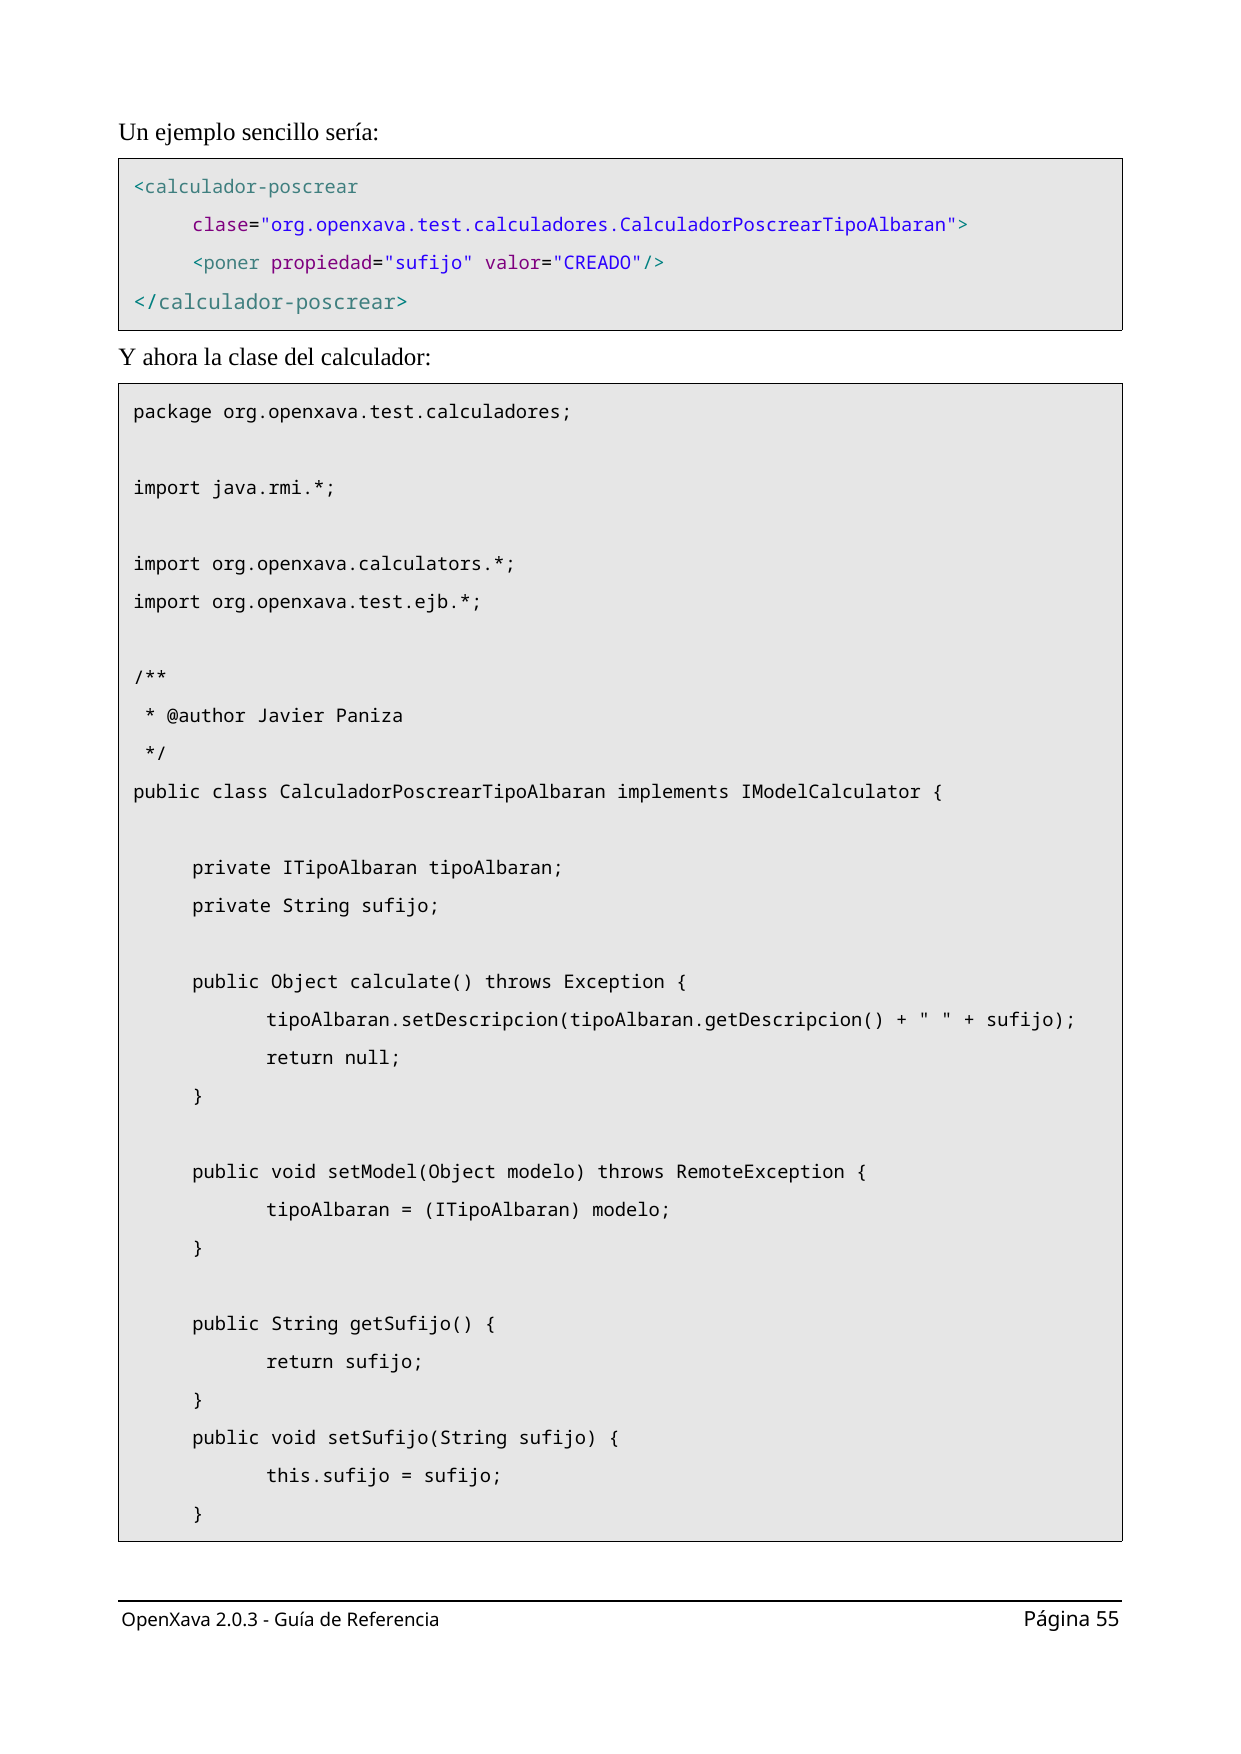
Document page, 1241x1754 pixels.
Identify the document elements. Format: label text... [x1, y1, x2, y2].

text package org.openxava.test.calculadores; [119, 384, 1122, 421]
text } [119, 1067, 1122, 1106]
text /** [119, 649, 1122, 687]
text } [119, 1486, 1122, 1541]
text */ [119, 725, 1122, 763]
text public void setSufijo(String sufijo) { [119, 1410, 1122, 1448]
text import org.openxava.test.ejb.*; [119, 573, 1122, 611]
text public class CalculadorPoscrearTipoAlbaran implements IModelCalculator { [119, 763, 1122, 801]
text tipoAlbaran = (ITipoAlbaran) modelo; [119, 1182, 1122, 1219]
text import org.openxava.calculators.*; [119, 535, 1122, 573]
text this.sufijo = sufijo; [119, 1448, 1122, 1486]
text public Object calculate() throws Exception { [119, 953, 1122, 991]
text tipoAlbaran.setDescripcion(tipoAlbaran.getDescripcion() + " " + sufijo); [119, 991, 1122, 1029]
text Un ejemplo sencillo sería: [118, 118, 1122, 146]
text <calculador-poscrear [119, 159, 1122, 196]
text private ITipoAlbaran tipoAlbaran; [119, 839, 1122, 877]
text * @author Javier Paniza [119, 687, 1122, 725]
text Y ahora la clase del calculador: [118, 343, 1122, 371]
text return sufijo; [119, 1334, 1122, 1372]
text private String sufijo; [119, 877, 1122, 915]
text } [119, 1219, 1122, 1258]
text return null; [119, 1029, 1122, 1067]
text public String getSufijo() { [119, 1296, 1122, 1334]
text import java.rmi.*; [119, 459, 1122, 497]
text public void setModel(Object modelo) throws RemoteException { [119, 1143, 1122, 1182]
text clase="org.openxava.test.calculadores.CalculadorPoscrearTipoAlbaran"> [119, 196, 1122, 234]
text <poner propiedad="sufijo" valor="CREADO"/> [119, 234, 1122, 272]
text </calculador-poscrear> [119, 272, 1122, 330]
text } [119, 1372, 1122, 1410]
